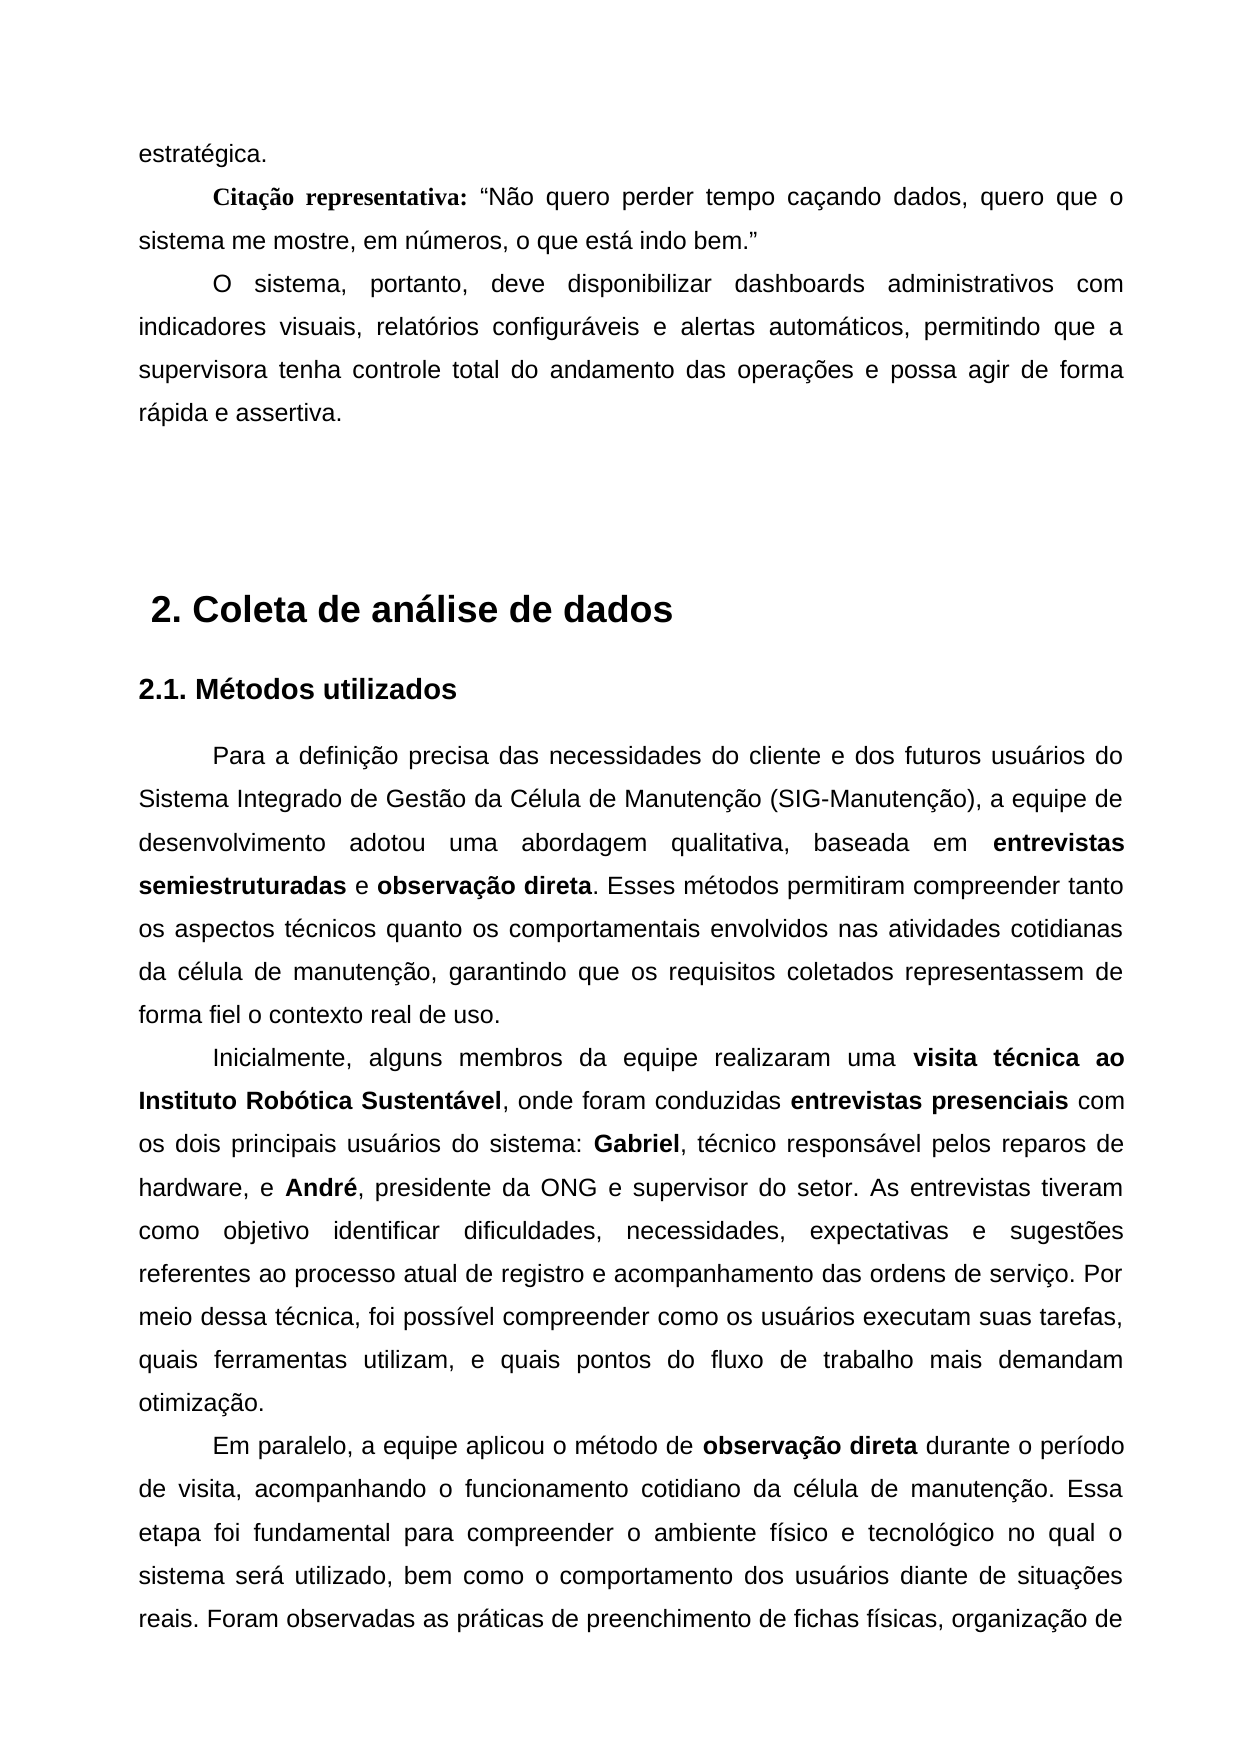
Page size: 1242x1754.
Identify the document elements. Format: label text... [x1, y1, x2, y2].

text Para a definição precisa das necessidades do cliente e dos futuros usuários do Sistema Integrado de Gestão da Célula de Manutenção (SIG-Manutenção), a equipe de desenvolvimento adotou uma abordagem qualitativa, baseada em entrevistas semiestruturadas e observação direta. Esses métodos permitiram compreender tanto os aspectos técnicos quanto os comportamentais envolvidos nas atividades cotidianas da célula de manutenção, garantindo que os requisitos coletados representassem de forma fiel o contexto real de uso. [138, 741, 1125, 1029]
subtitle 2.1. Métodos utilizados [138, 672, 1125, 706]
text Citação representativa: “Não quero perder tempo caçando dados, quero que o sistema me mostre, em números, o que está indo bem.” [138, 182, 1125, 254]
text O sistema, portanto, deve disponibilizar dashboards administrativos com indicadores visuais, relatórios configuráveis e alertas automáticos, permitindo que a supervisora tenha controle total do andamento das operações e possa agir de forma rápida e assertiva. [138, 269, 1125, 427]
text estratégica. [138, 139, 1125, 168]
text Inicialmente, alguns membros da equipe realizaram uma visita técnica ao Instituto Robótica Sustentável, onde foram conduzidas entrevistas presenciais com os dois principais usuários do sistema: Gabriel, técnico responsável pelos reparos de hardware, e André, presidente da ONG e supervisor do setor. As entrevistas tiveram como objetivo identificar dificuldades, necessidades, expectativas e sugestões referentes ao processo atual de registro e acompanhamento das ordens de serviço. Por meio dessa técnica, foi possível compreender como os usuários executam suas tarefas, quais ferramentas utilizam, e quais pontos do fluxo de trabalho mais demandam otimização. [138, 1043, 1125, 1417]
text Em paralelo, a equipe aplicou o método de observação direta durante o período de visita, acompanhando o funcionamento cotidiano da célula de manutenção. Essa etapa foi fundamental para compreender o ambiente físico e tecnológico no qual o sistema será utilizado, bem como o comportamento dos usuários diante de situações reais. Foram observadas as práticas de preenchimento de fichas físicas, organização de [138, 1431, 1125, 1632]
subtitle 2. Coleta de análise de dados [151, 587, 1095, 630]
